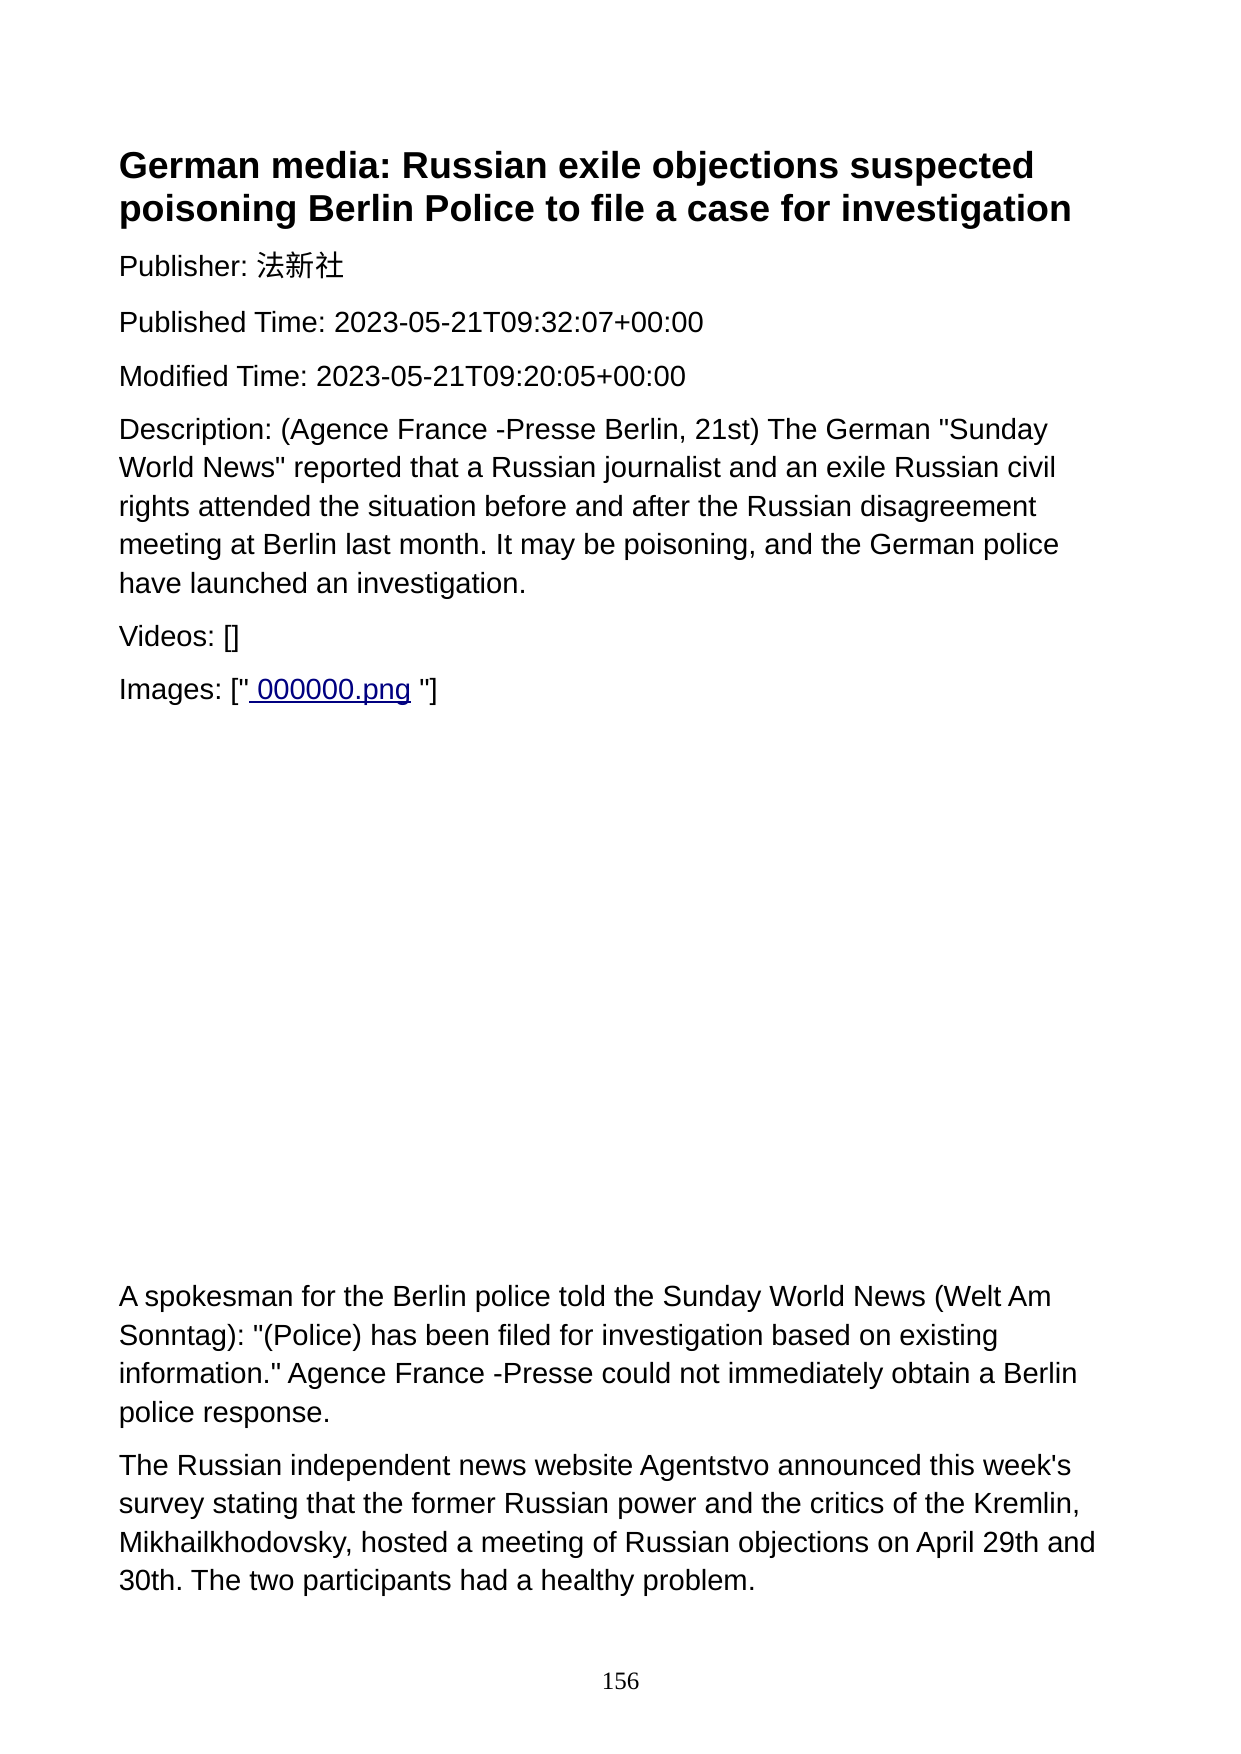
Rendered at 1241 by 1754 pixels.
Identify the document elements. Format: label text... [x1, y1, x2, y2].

text Publisher: 法新社 [118, 242, 1122, 284]
text The Russian independent news website Agentstvo announced this week's survey stating that the former Russian power and the critics of the Kremlin, Mikhailkhodovsky, hosted a meeting of Russian objections on April 29th and 30th. The two participants had a healthy problem. [118, 1448, 1122, 1597]
text Modified Time: 2023-05-21T09:20:05+00:00 [118, 358, 1122, 392]
text A spokesman for the Berlin police told the Sunday World News (Welt Am Sonntag): "(Police) has been filed for investigation based on existing information." Agence France -Presse could not immediately obtain a Berlin police response. [118, 725, 1122, 1428]
text Description: (Agence France -Presse Berlin, 21st) The German "Sunday World News" reported that a Russian journalist and an exile Russian civil rights attended the situation before and after the Russian disagreement meeting at Berlin last month. It may be poisoning, and the German police have launched an investigation. [118, 412, 1122, 599]
subtitle German media: Russian exile objections suspected poisoning Berlin Police to file a case for investigation [118, 143, 1122, 230]
text Published Time: 2023-05-21T09:32:07+00:00 [118, 305, 1122, 339]
text Images: [" 000000.png "] [118, 672, 1122, 706]
text Videos: [] [118, 619, 1122, 652]
